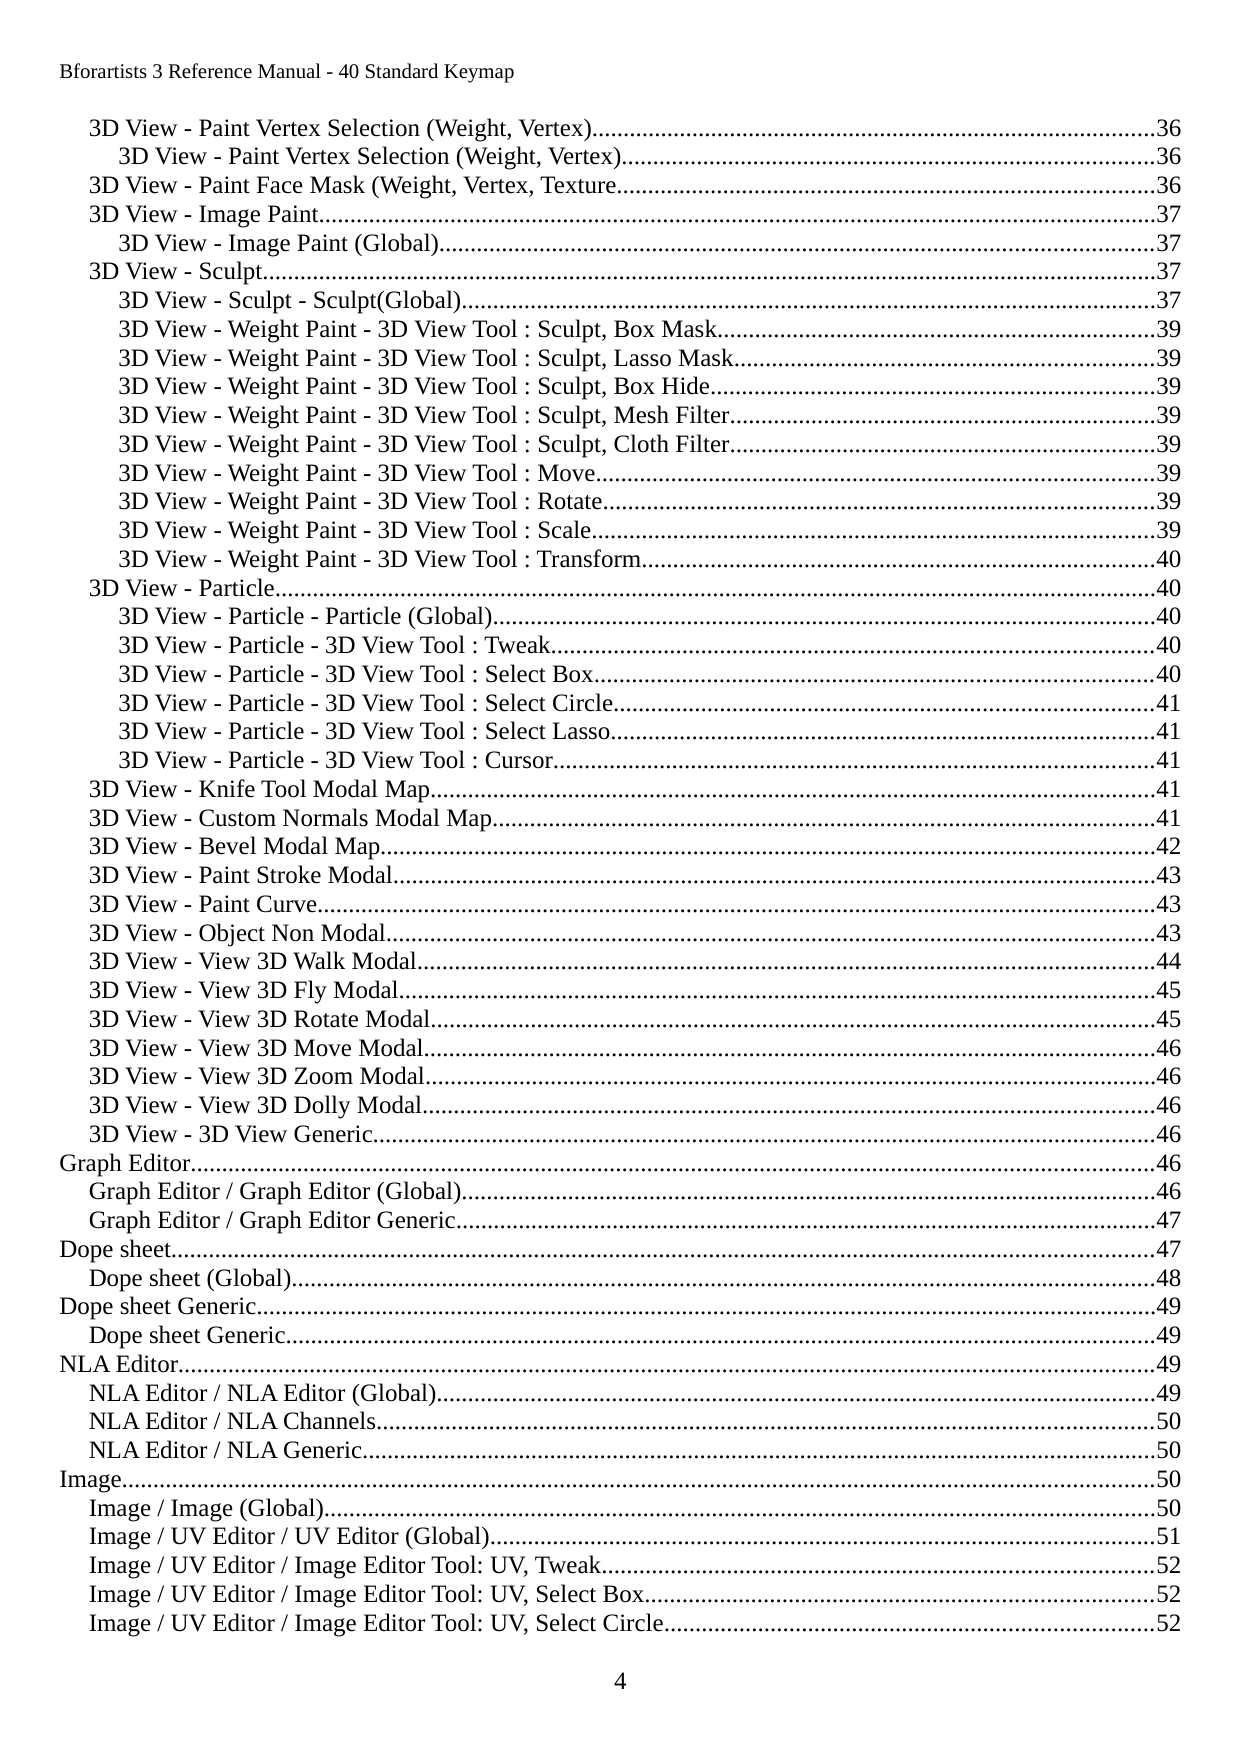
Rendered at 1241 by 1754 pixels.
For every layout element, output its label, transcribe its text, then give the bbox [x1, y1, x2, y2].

text Graph Editor / Graph Editor (Global) 46 [88, 1176, 1181, 1205]
text Image / UV Editor / Image Editor Tool: UV, Tweak 52 [88, 1550, 1181, 1579]
text 3D View - Sculpt 37 [88, 256, 1181, 285]
text Image / UV Editor / Image Editor Tool: UV, Select Box 52 [88, 1579, 1181, 1608]
text 3D View - Paint Vertex Selection (Weight, Vertex) 36 [118, 141, 1181, 170]
text 3D View - Particle - Particle (Global) 40 [118, 601, 1181, 630]
text 3D View - Object Non Modal 43 [88, 918, 1181, 946]
text 3D View - Image Paint 37 [88, 199, 1181, 228]
text 3D View - View 3D Fly Modal 45 [88, 975, 1181, 1004]
text 3D View - Paint Vertex Selection (Weight, Vertex) 36 [88, 113, 1181, 141]
text Dope sheet Generic 49 [59, 1291, 1181, 1320]
text 3D View - Knife Tool Modal Map 41 [88, 774, 1181, 803]
text 3D View - Particle - 3D View Tool : Tweak 40 [118, 630, 1181, 659]
text Dope sheet Generic 49 [88, 1320, 1181, 1349]
text 3D View - Weight Paint - 3D View Tool : Sculpt, Cloth Filter 39 [118, 429, 1181, 458]
text 3D View - View 3D Move Modal 46 [88, 1033, 1181, 1061]
text 3D View - Weight Paint - 3D View Tool : Scale 39 [118, 515, 1181, 544]
text 3D View - Particle - 3D View Tool : Cursor 41 [118, 745, 1181, 774]
text NLA Editor 49 [59, 1349, 1181, 1378]
text 3D View - Weight Paint - 3D View Tool : Sculpt, Mesh Filter 39 [118, 400, 1181, 429]
text 3D View - View 3D Dolly Modal 46 [88, 1090, 1181, 1119]
text Graph Editor / Graph Editor Generic 47 [88, 1205, 1181, 1234]
text 3D View - Particle - 3D View Tool : Select Lasso 41 [118, 716, 1181, 745]
text 3D View - Weight Paint - 3D View Tool : Transform 40 [118, 544, 1181, 573]
text Image / Image (Global) 50 [88, 1493, 1181, 1521]
text 3D View - Particle - 3D View Tool : Select Box 40 [118, 659, 1181, 688]
text Image / UV Editor / UV Editor (Global) 51 [88, 1521, 1181, 1550]
text 3D View - View 3D Rotate Modal 45 [88, 1004, 1181, 1033]
text Dope sheet 47 [59, 1234, 1181, 1263]
text NLA Editor / NLA Channels 50 [88, 1406, 1181, 1435]
text 3D View - Weight Paint - 3D View Tool : Sculpt, Lasso Mask 39 [118, 343, 1181, 371]
text 3D View - Weight Paint - 3D View Tool : Sculpt, Box Mask 39 [118, 314, 1181, 343]
text 3D View - Image Paint (Global) 37 [118, 228, 1181, 256]
text 3D View - Sculpt - Sculpt(Global) 37 [118, 285, 1181, 314]
text 3D View - Particle 40 [88, 573, 1181, 601]
text Graph Editor 46 [59, 1148, 1181, 1176]
text 3D View - Weight Paint - 3D View Tool : Sculpt, Box Hide 39 [118, 371, 1181, 400]
text Image 50 [59, 1464, 1181, 1493]
text 3D View - 3D View Generic 46 [88, 1119, 1181, 1148]
text 3D View - Paint Face Mask (Weight, Vertex, Texture 36 [88, 170, 1181, 199]
text 3D View - Weight Paint - 3D View Tool : Rotate 39 [118, 486, 1181, 515]
text 3D View - Custom Normals Modal Map 41 [88, 803, 1181, 831]
text 3D View - Paint Curve 43 [88, 889, 1181, 918]
text Dope sheet (Global) 48 [88, 1263, 1181, 1291]
text 3D View - View 3D Walk Modal 44 [88, 946, 1181, 975]
text Image / UV Editor / Image Editor Tool: UV, Select Circle 52 [88, 1608, 1181, 1636]
text 3D View - Paint Stroke Modal 43 [88, 860, 1181, 889]
text 3D View - Weight Paint - 3D View Tool : Move 39 [118, 458, 1181, 486]
text NLA Editor / NLA Generic 50 [88, 1435, 1181, 1464]
text 3D View - Particle - 3D View Tool : Select Circle 41 [118, 688, 1181, 716]
text 3D View - View 3D Zoom Modal 46 [88, 1061, 1181, 1090]
text NLA Editor / NLA Editor (Global) 49 [88, 1378, 1181, 1406]
text 3D View - Bevel Modal Map 42 [88, 831, 1181, 860]
